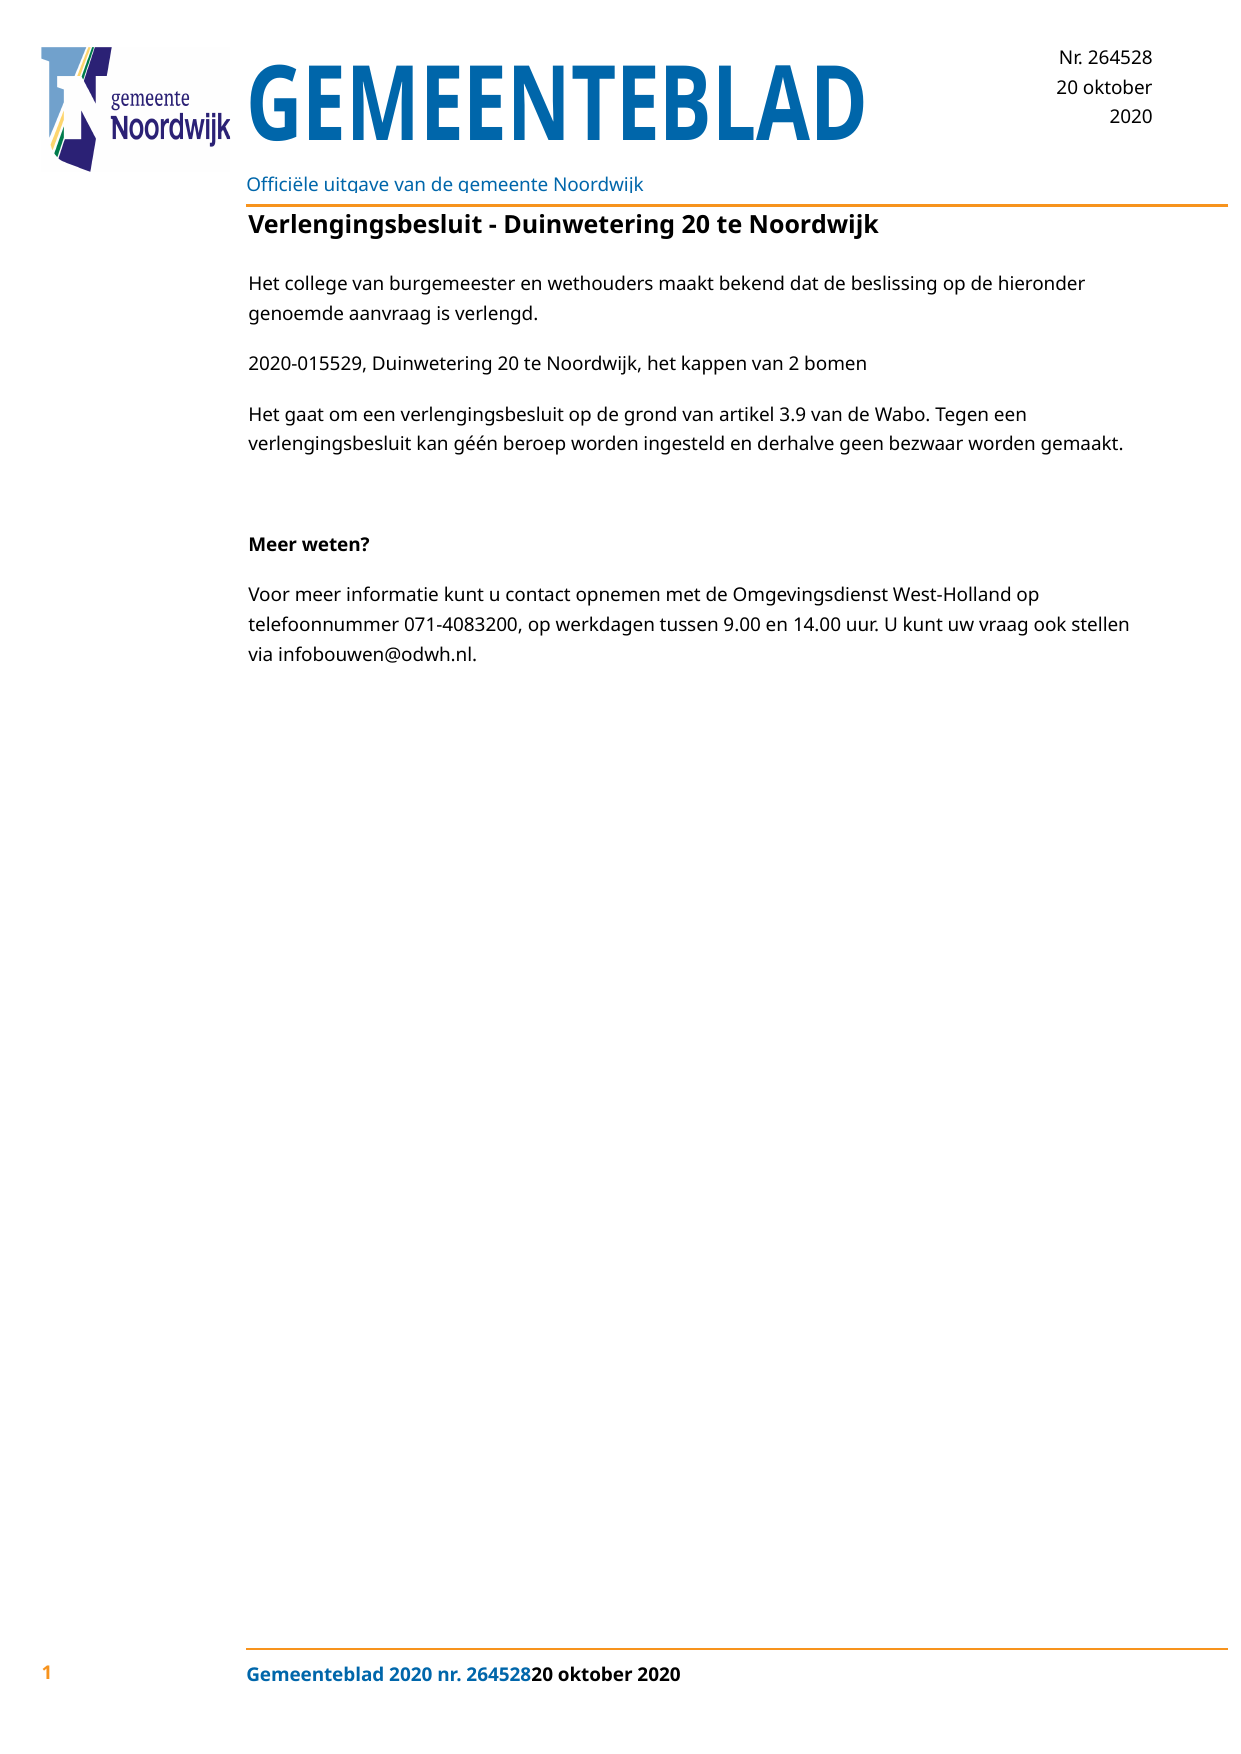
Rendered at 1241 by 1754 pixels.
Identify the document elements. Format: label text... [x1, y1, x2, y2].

text Het gaat om een verlengingsbesluit op de grond van artikel 3.9 van de Wabo. Tegen een verlengingsbesluit kan géén beroep worden ingesteld en derhalve geen bezwaar worden gemaakt. [248, 401, 1152, 456]
text Verlengingsbesluit - Duinwetering 20 te Noordwijk [248, 207, 1152, 241]
text Voor meer informatie kunt u contact opnemen met de Omgevingsdienst West-Holland op telefoonnummer 071-4083200, op werkdagen tussen 9.00 en 14.00 uur. U kunt uw vraag ook stellen via infobouwen@odwh.nl. [248, 582, 1152, 666]
text Het college van burgemeester en wethouders maakt bekend dat de beslissing op de hieronder genoemde aanvraag is verlengd. [248, 270, 1152, 326]
picture [41, 47, 231, 172]
text 2020-015529, Duinwetering 20 te Noordwijk, het kappen van 2 bomen [248, 350, 1152, 376]
text Meer weten? [248, 531, 1152, 557]
